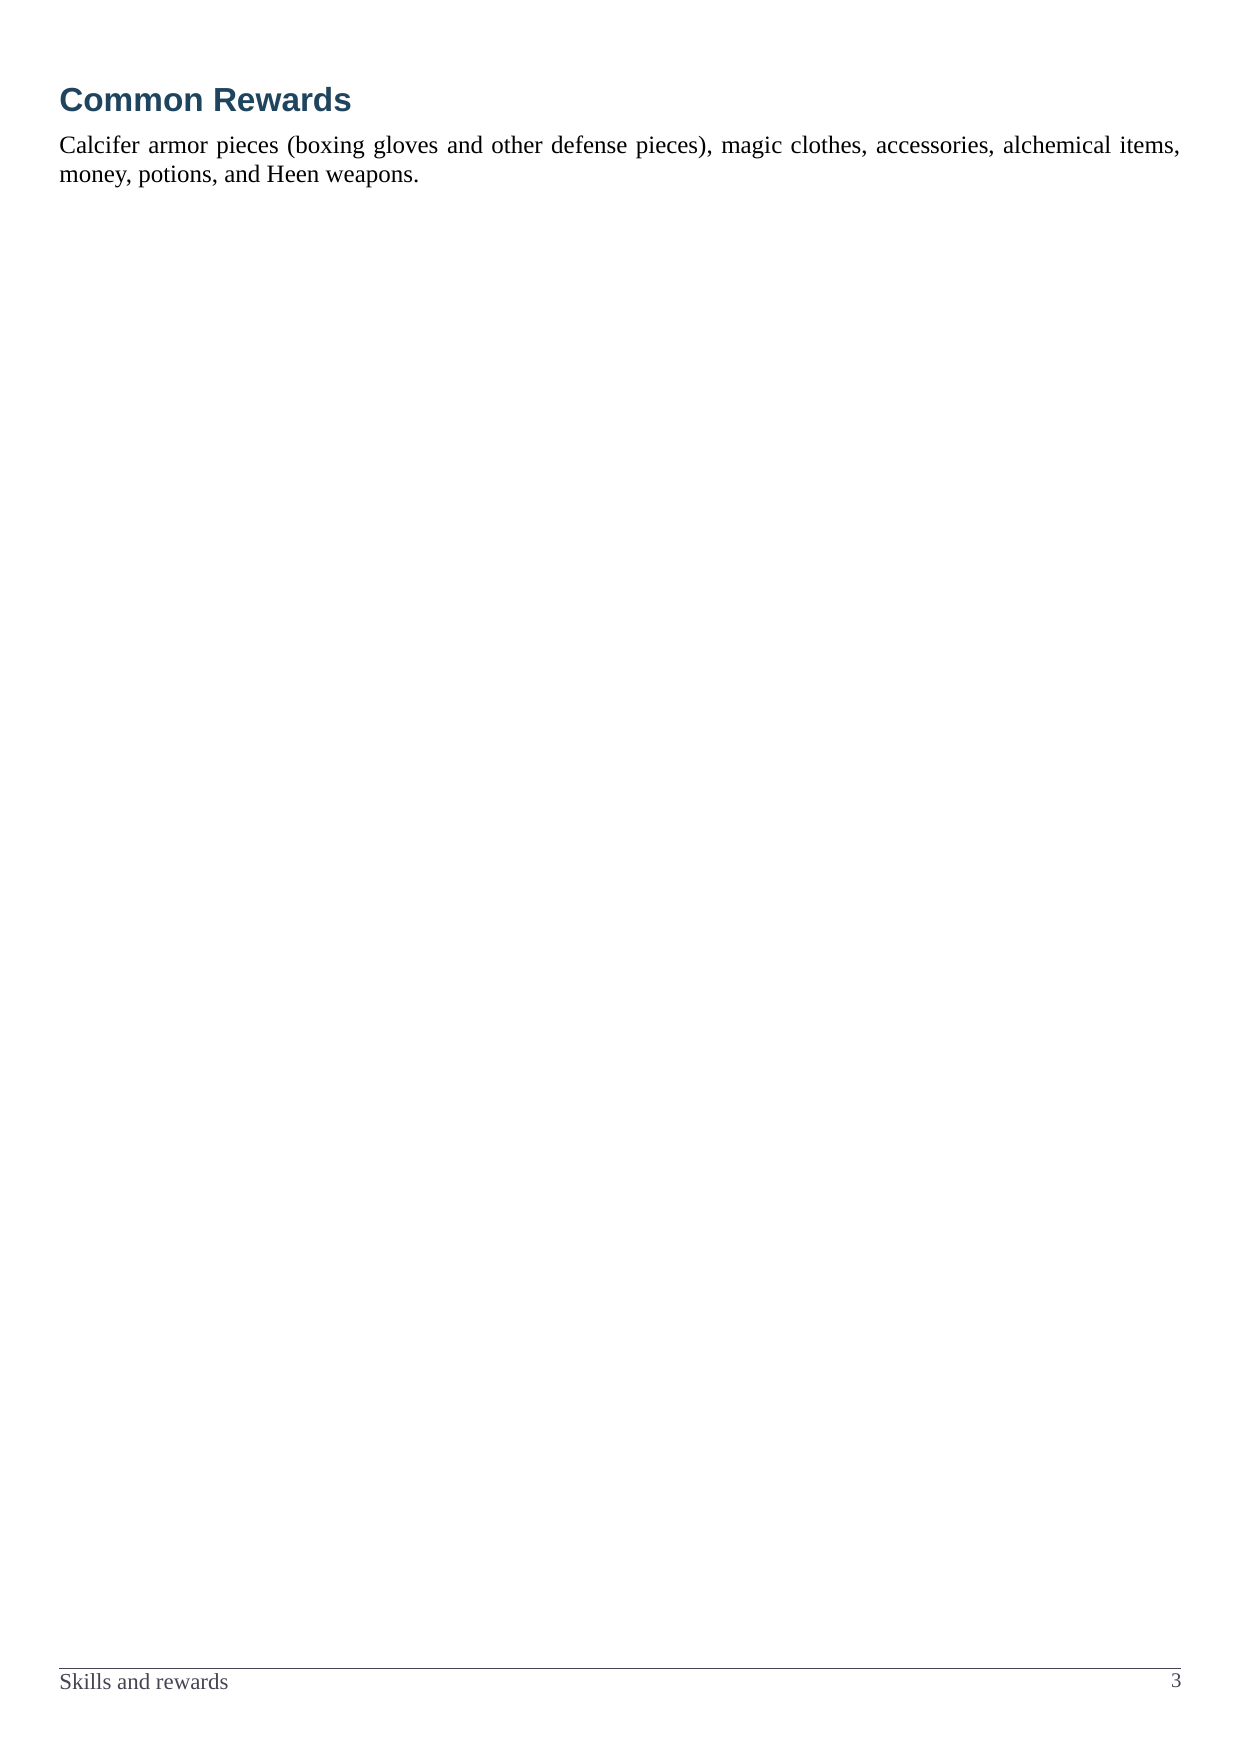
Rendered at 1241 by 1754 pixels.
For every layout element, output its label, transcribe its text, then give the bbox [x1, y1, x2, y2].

subtitle Common Rewards [59, 80, 1181, 118]
text Calcifer armor pieces (boxing gloves and other defense pieces), magic clothes, accessories, alchemical items, money, potions, and Heen weapons. [59, 131, 1181, 188]
